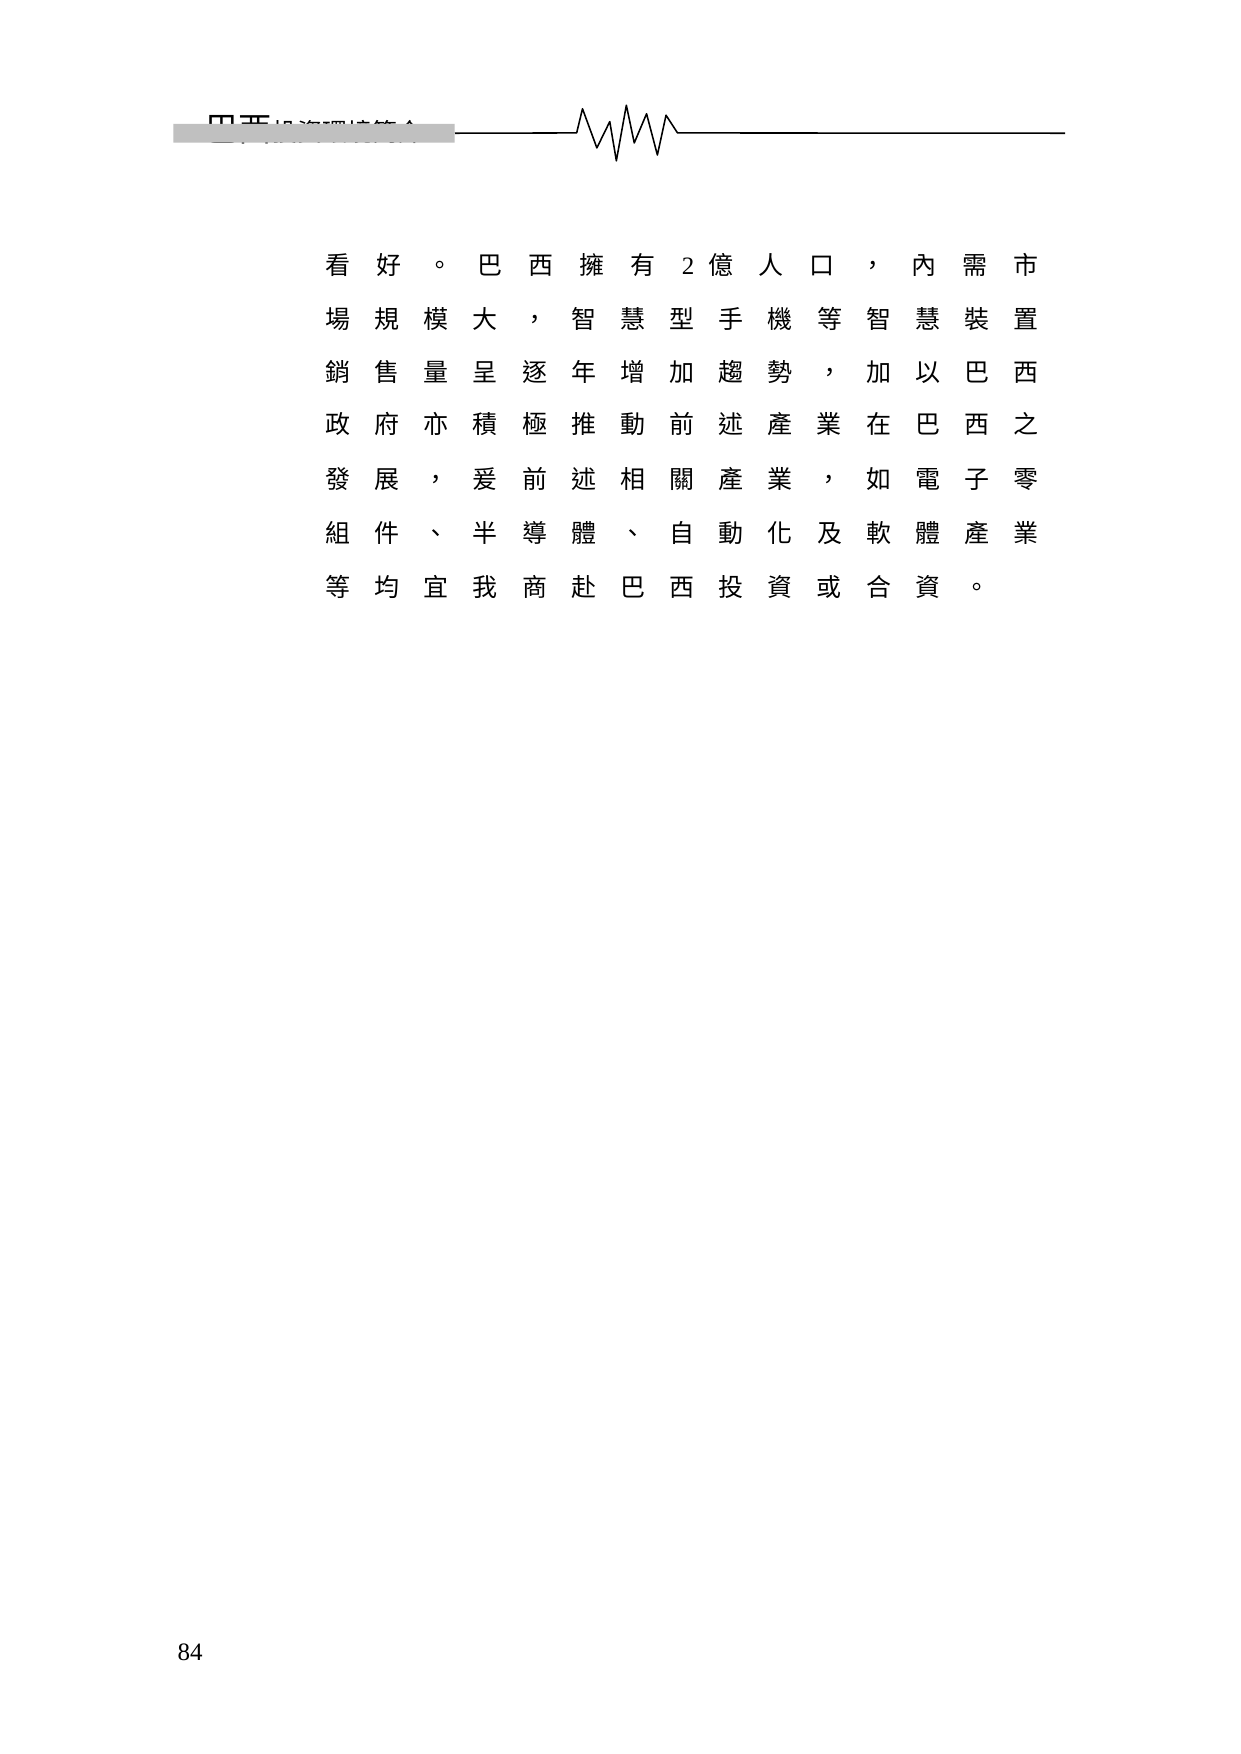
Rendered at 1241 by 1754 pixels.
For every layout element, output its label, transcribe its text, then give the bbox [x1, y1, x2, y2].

text 看好。巴西擁有2億人口，內需市場規模大，智慧型手機等智慧裝置銷售量呈逐年增加趨勢，加以巴西政府亦積極推動前述產業在巴西之發展，爰前述相關產業，如電子零組件、半導體、自動化及軟體產業等均宜我商赴巴西投資或合資。 [276, 237, 1063, 612]
